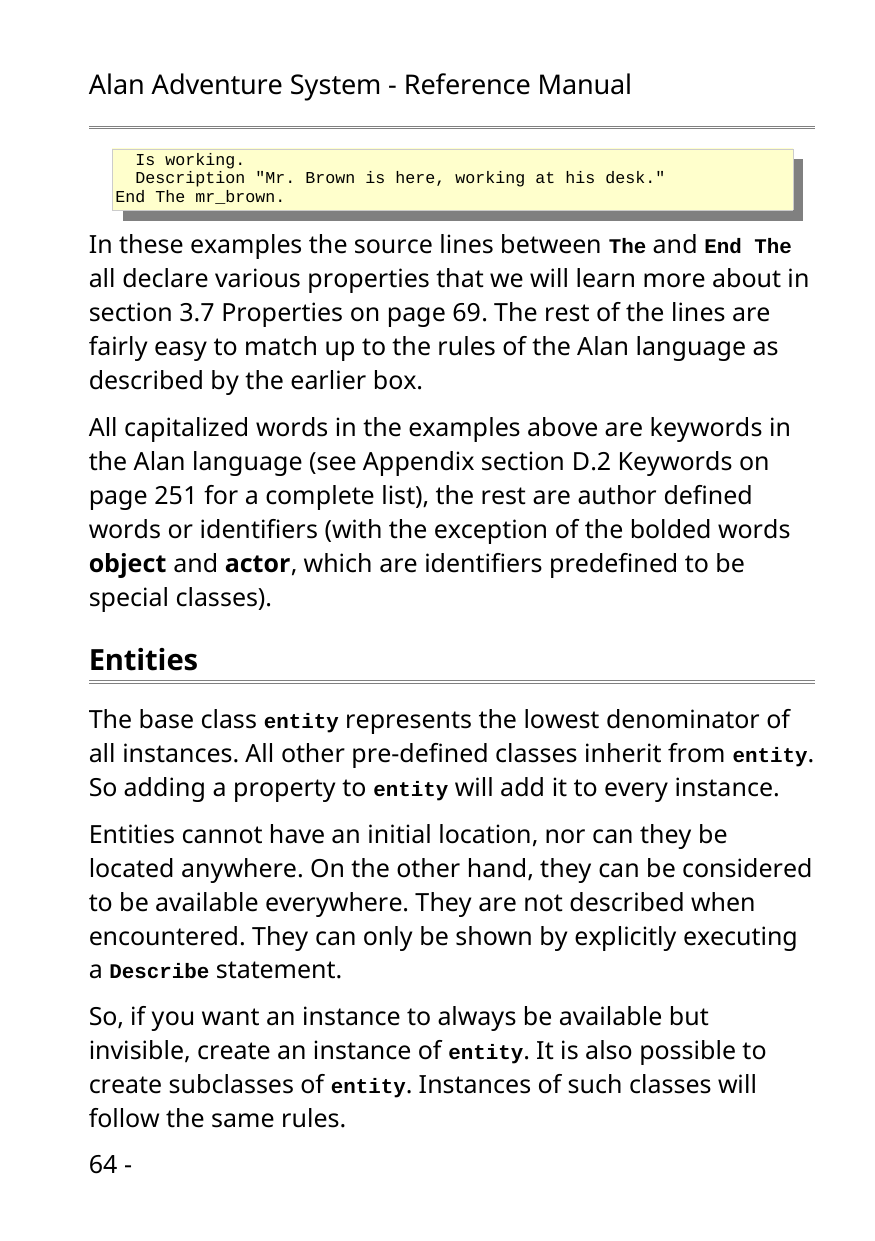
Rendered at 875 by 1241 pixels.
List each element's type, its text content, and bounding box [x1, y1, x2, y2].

text Is working. Description "Mr. Brown is here, working at his desk." End The mr_brown. [113, 150, 793, 210]
text Entities cannot have an initial location, nor can they be located anywhere. On the other hand, they can be considered to be available everywhere. They are not described when encountered. They can only be shown by explicitly executing a Describe statement. [88, 817, 815, 986]
text So, if you want an instance to always be available but invisible, create an instance of entity. It is also possible to create subclasses of entity. Instances of such classes will follow the same rules. [88, 999, 815, 1135]
subtitle Entities [88, 639, 815, 683]
text All capitalized words in the examples above are keywords in the Alan language (see Appendix section D.2 Keywords on page 197 for a complete list), the rest are author defined words or identifiers (with the exception of the bolded words object and actor, which are identifiers predefined to be special classes). [88, 410, 815, 614]
text In these examples the source lines between The and End The all declare various properties that we will learn more about in section 3.7 Properties on page 51. The rest of the lines are fairly easy to match up to the rules of the Alan language as described by the earlier box. [88, 227, 815, 397]
text The base class entity represents the lowest denominator of all instances. All other pre-defined classes inherit from entity. So adding a property to entity will add it to every instance. [88, 702, 815, 804]
